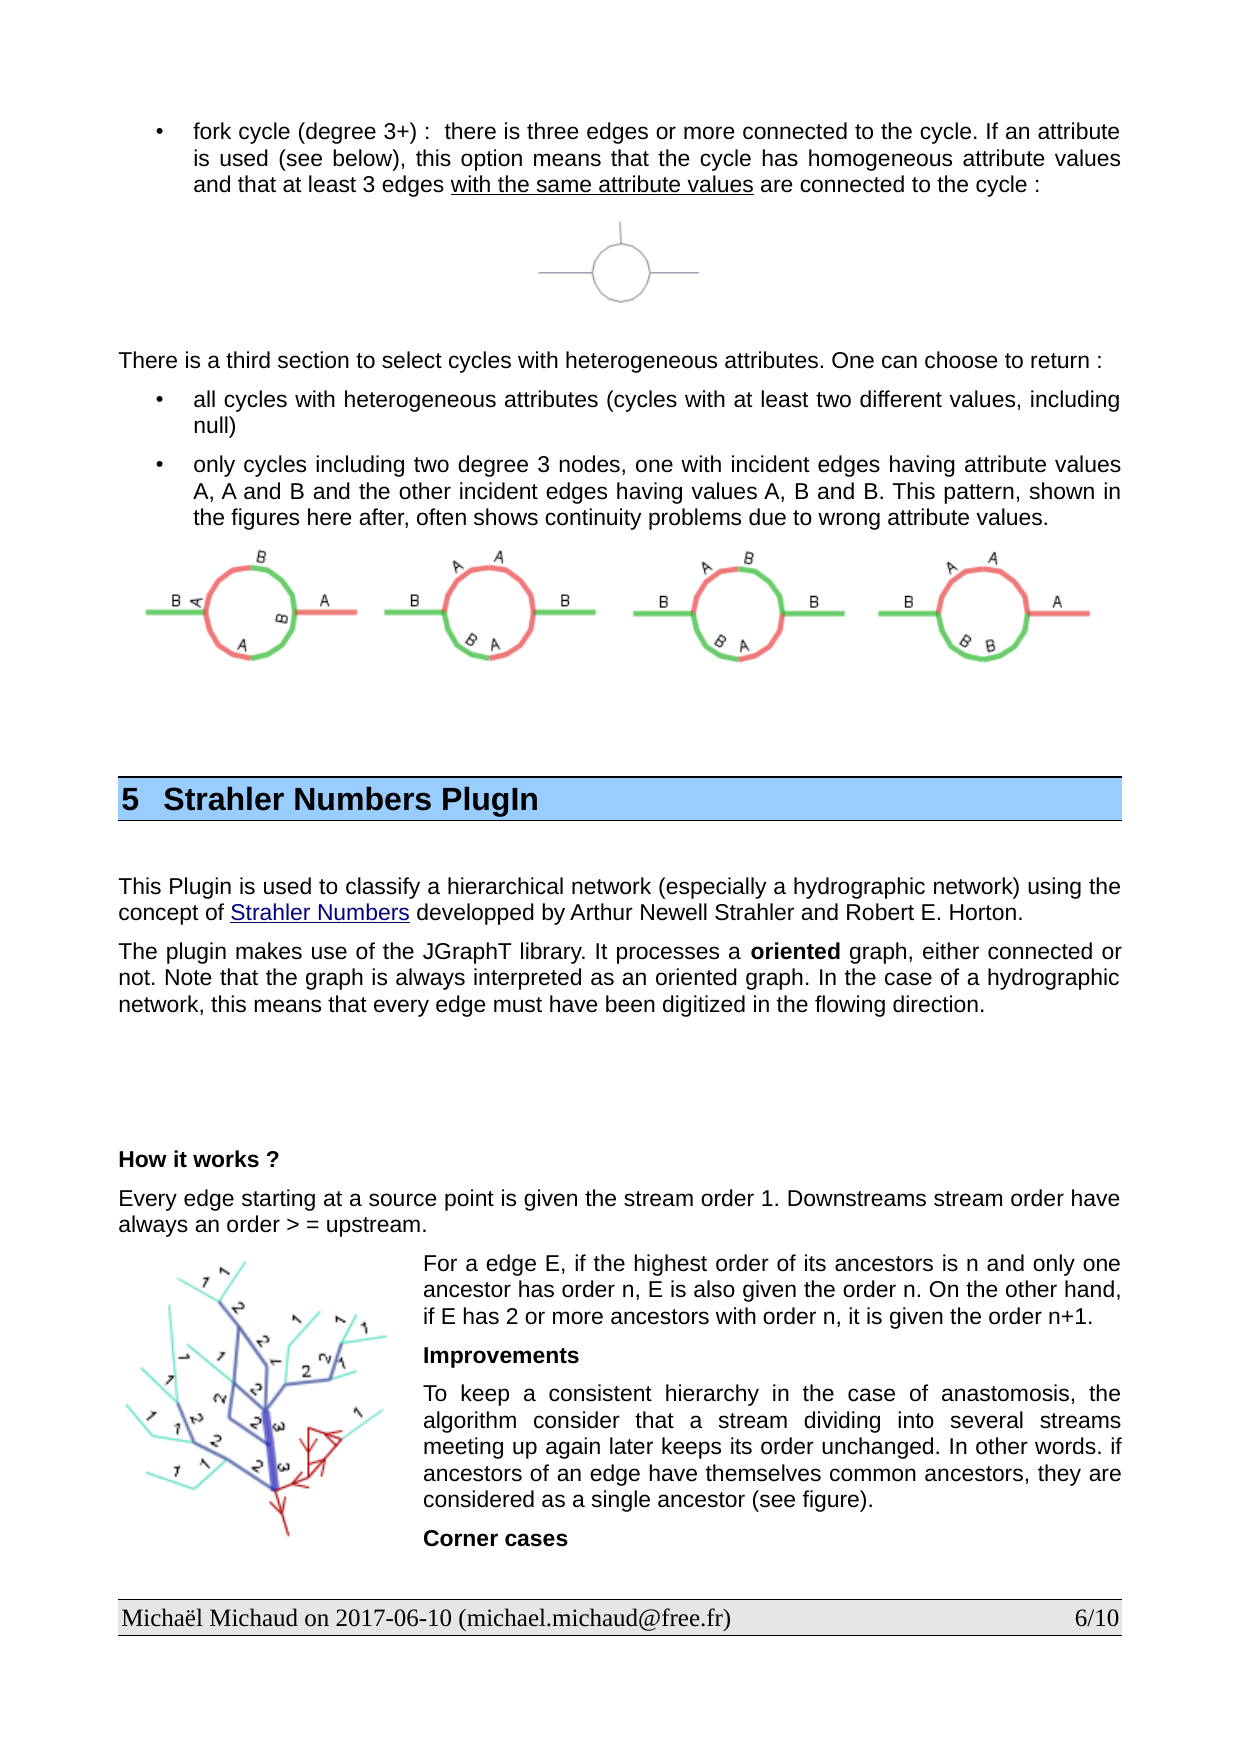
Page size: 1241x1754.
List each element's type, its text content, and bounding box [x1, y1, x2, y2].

text Every edge starting at a source point is given the stream order 1. Downstreams stream order have always an order > = upstream. [118, 1185, 1122, 1237]
text How it works ? [118, 1146, 1122, 1172]
picture [119, 1249, 394, 1550]
list all cycles with heterogeneous attributes (cycles with at least two different values, including null) [156, 386, 1122, 439]
text This Plugin is used to classify a hierarchical network (especially a hydrographic network) using the concept of Strahler Numbers developped by Arthur Newell Strahler and Robert E. Horton. [118, 873, 1122, 925]
text Corner cases [118, 1525, 1122, 1551]
subtitle Strahler Numbers PlugIn [118, 778, 1122, 820]
text The plugin makes use of the JGraphT library. It processes a oriented graph, either connected or not. Note that the graph is always interpreted as an oriented graph. In the case of a hydrographic network, this means that every edge must have been digitized in the flowing direction. [118, 938, 1122, 1017]
list only cycles including two degree 3 nodes, one with incident edges having attribute values A, A and B and the other incident edges having values A, B and B. This pattern, shown in the figures here after, often shows continuity problems due to wrong attribute values. [156, 451, 1122, 530]
picture [529, 209, 711, 309]
text Improvements [394, 1342, 1122, 1368]
text For a edge E, if the highest order of its ancestors is n and only one ancestor has order n, E is also given the order n. On the other hand, if E has 2 or more ancestors with order n, it is given the order n+1. [394, 1250, 1122, 1329]
text There is a third section to select cycles with heterogeneous attributes. One can choose to return : [118, 347, 1122, 374]
list fork cycle (degree 3+) : there is three edges or more connected to the cycle. If an attribute is used (see below), this option means that the cycle has homogeneous attribute values and that at least 3 edges with the same attribute values are connected to the cycle : [156, 118, 1122, 197]
text To keep a consistent hierarchy in the case of anastomosis, the algorithm consider that a stream dividing into several streams meeting up again later keeps its order unchanged. In other words. if ancestors of an edge have themselves common ancestors, they are considered as a single ancestor (see figure). [394, 1380, 1122, 1512]
